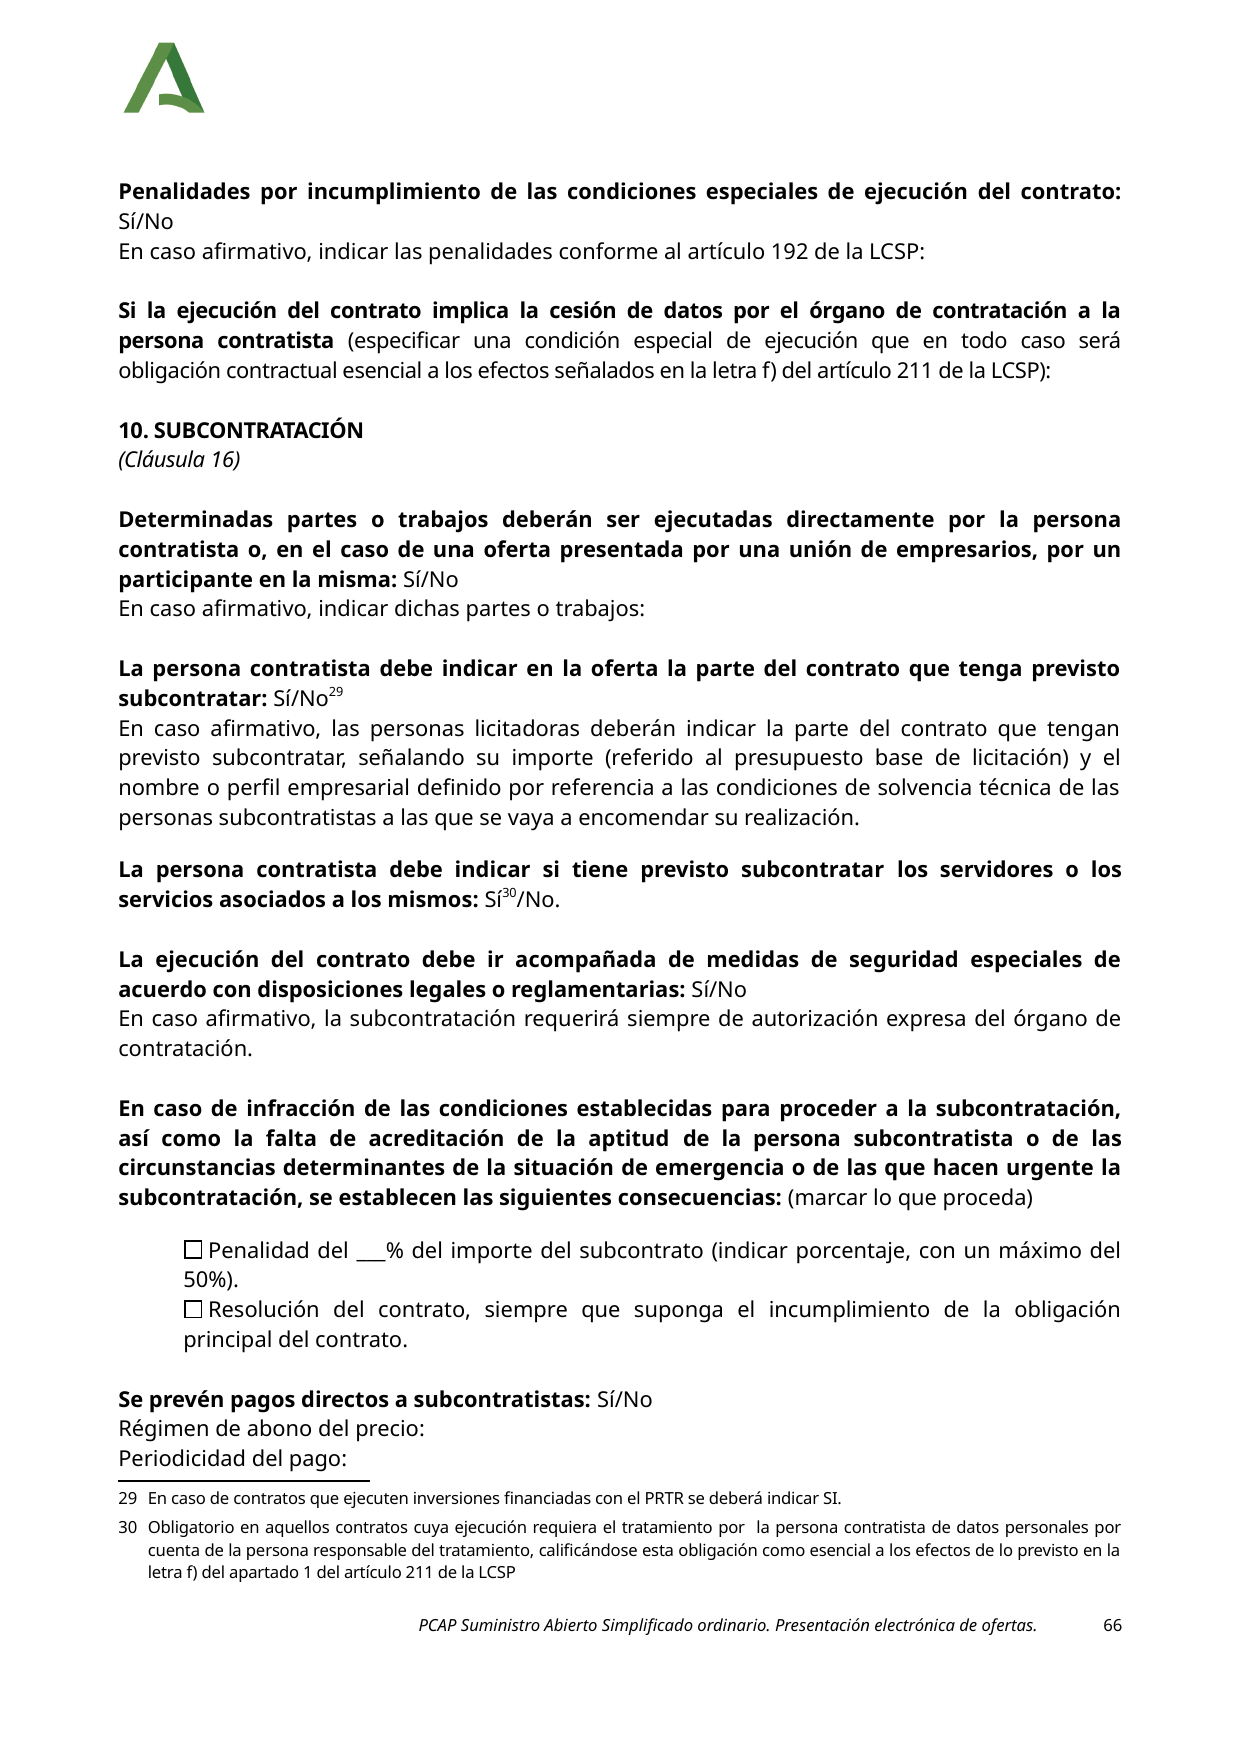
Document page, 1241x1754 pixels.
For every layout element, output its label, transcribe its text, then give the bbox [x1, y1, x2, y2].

text Si la ejecución del contrato implica la cesión de datos por el órgano de contratación a la persona contratista (especificar una condición especial de ejecución que en todo caso será obligación contractual esencial a los efectos señalados en la letra f) del artículo 211 de la LCSP): [118, 296, 1122, 385]
text Se prevén pagos directos a subcontratistas: Sí/No [118, 1384, 1122, 1413]
text Régimen de abono del precio: [118, 1413, 1122, 1443]
text Penalidad del ___% del importe del subcontrato (indicar porcentaje, con un máximo del 50%). [183, 1235, 1122, 1294]
text Penalidades por incumplimiento de las condiciones especiales de ejecución del contrato: Sí/No [118, 176, 1122, 236]
text En caso afirmativo, indicar dichas partes o trabajos: [118, 593, 1122, 623]
text La persona contratista debe indicar si tiene previsto subcontratar los servidores o los servicios asociados a los mismos: Sí/No. [118, 854, 1122, 914]
text La ejecución del contrato debe ir acompañada de medidas de seguridad especiales de acuerdo con disposiciones legales o reglamentarias: Sí/No [118, 944, 1122, 1003]
text Periodicidad del pago: [118, 1443, 1122, 1473]
text (Cláusula 16) [118, 444, 1122, 474]
text La persona contratista debe indicar en la oferta la parte del contrato que tenga previsto subcontratar: Sí/No [118, 653, 1122, 713]
text Obligatorio en aquellos contratos cuya ejecución requiera el tratamiento por la persona contratista de datos personales por cuenta de la persona responsable del tratamiento, calificándose esta obligación como esencial a los efectos de lo previsto en la letra f) del apartado 1 del artículo 211 de la LCSP [118, 1516, 1122, 1584]
text En caso de infracción de las condiciones establecidas para proceder a la subcontratación, así como la falta de acreditación de la aptitud de la persona subcontratista o de las circunstancias determinantes de la situación de emergencia o de las que hacen urgente la subcontratación, se establecen las siguientes consecuencias: (marcar lo que proceda) [118, 1093, 1122, 1212]
text Resolución del contrato, siempre que suponga el incumplimiento de la obligación principal del contrato. [183, 1294, 1122, 1354]
text En caso afirmativo, indicar las penalidades conforme al artículo 192 de la LCSP: [118, 236, 1122, 266]
text Determinadas partes o trabajos deberán ser ejecutadas directamente por la persona contratista o, en el caso de una oferta presentada por una unión de empresarios, por un participante en la misma: Sí/No [118, 504, 1122, 593]
text En caso afirmativo, la subcontratación requerirá siempre de autorización expresa del órgano de contratación. [118, 1003, 1122, 1063]
text En caso de contratos que ejecuten inversiones financiadas con el PRTR se deberá indicar SI. [118, 1487, 1122, 1509]
picture [119, 38, 209, 117]
text 10. SUBCONTRATACIÓN [118, 415, 1122, 444]
text En caso afirmativo, las personas licitadoras deberán indicar la parte del contrato que tengan previsto subcontratar, señalando su importe (referido al presupuesto base de licitación) y el nombre o perfil empresarial definido por referencia a las condiciones de solvencia técnica de las personas subcontratistas a las que se vaya a encomendar su realización. [118, 713, 1122, 832]
